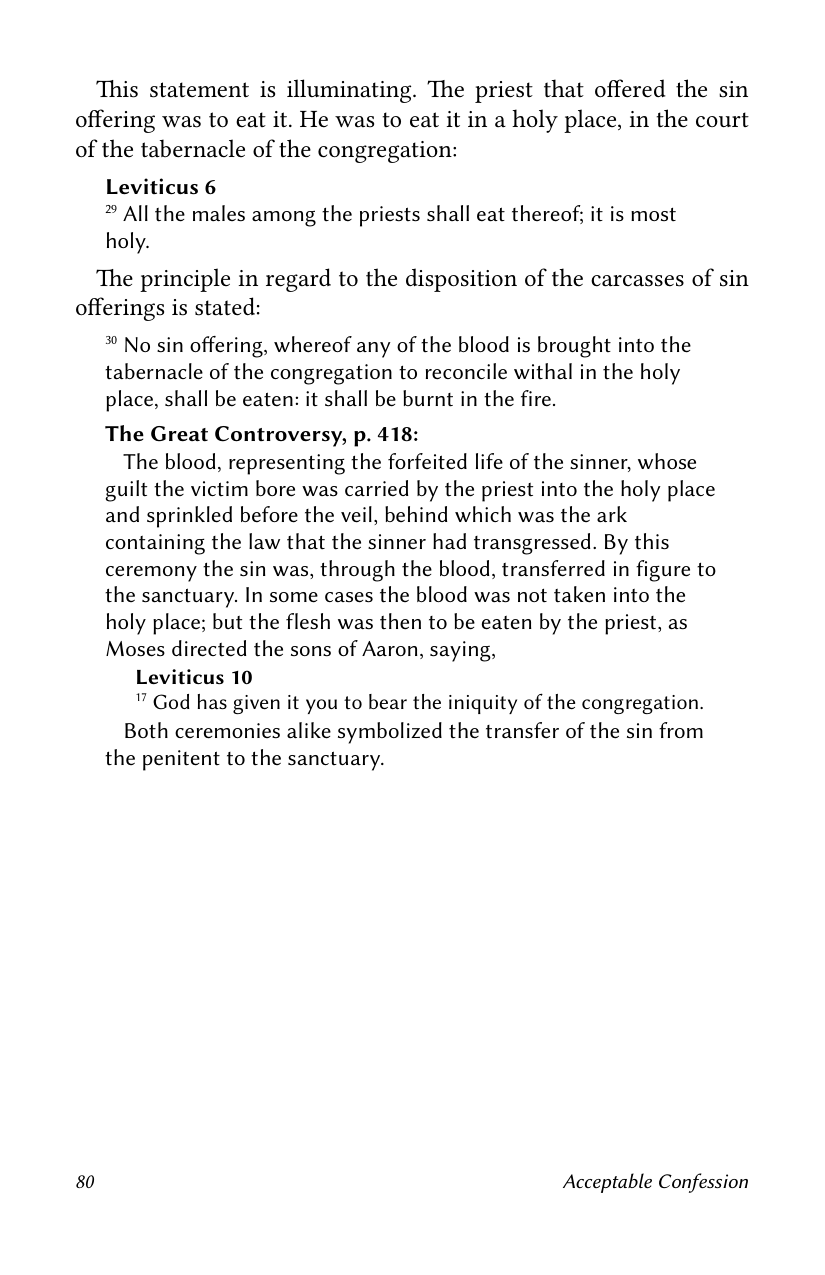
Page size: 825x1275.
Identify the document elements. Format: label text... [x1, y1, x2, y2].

text This statement is illuminating. The priest that offered the sin offering was to eat it. He was to eat it in a holy place, in the court of the tabernacle of the congregation: [75, 75, 750, 163]
text 17 God has given it you to bear the iniquity of the congregation. [135, 690, 720, 715]
text 30 No sin offering, whereof any of the blood is brought into the tabernacle of the congregation to reconcile withal in the holy place, shall be eaten: it shall be burnt in the fire. [105, 332, 720, 412]
text Both ceremonies alike symbolized the transfer of the sin from the penitent to the sanctuary. [105, 718, 720, 771]
text Leviticus 6 [105, 174, 750, 200]
text The principle in regard to the disposition of the carcasses of sin offerings is stated: [75, 263, 750, 322]
text 29 All the males among the priests shall eat thereof; it is most holy. [105, 201, 720, 254]
text The blood, representing the forfeited life of the sinner, whose guilt the victim bore was carried by the priest into the holy place and sprinkled before the veil, behind which was the ark containing the law that the sinner had transgressed. By this ceremony the sin was, through the blood, transferred in figure to the sanctuary. In some cases the blood was not taken into the holy place; but the flesh was then to be eaten by the priest, as Moses directed the sons of Aaron, saying, [105, 449, 720, 662]
text Leviticus 10 [135, 665, 720, 690]
text The Great Controversy, p. 418: [105, 421, 750, 447]
